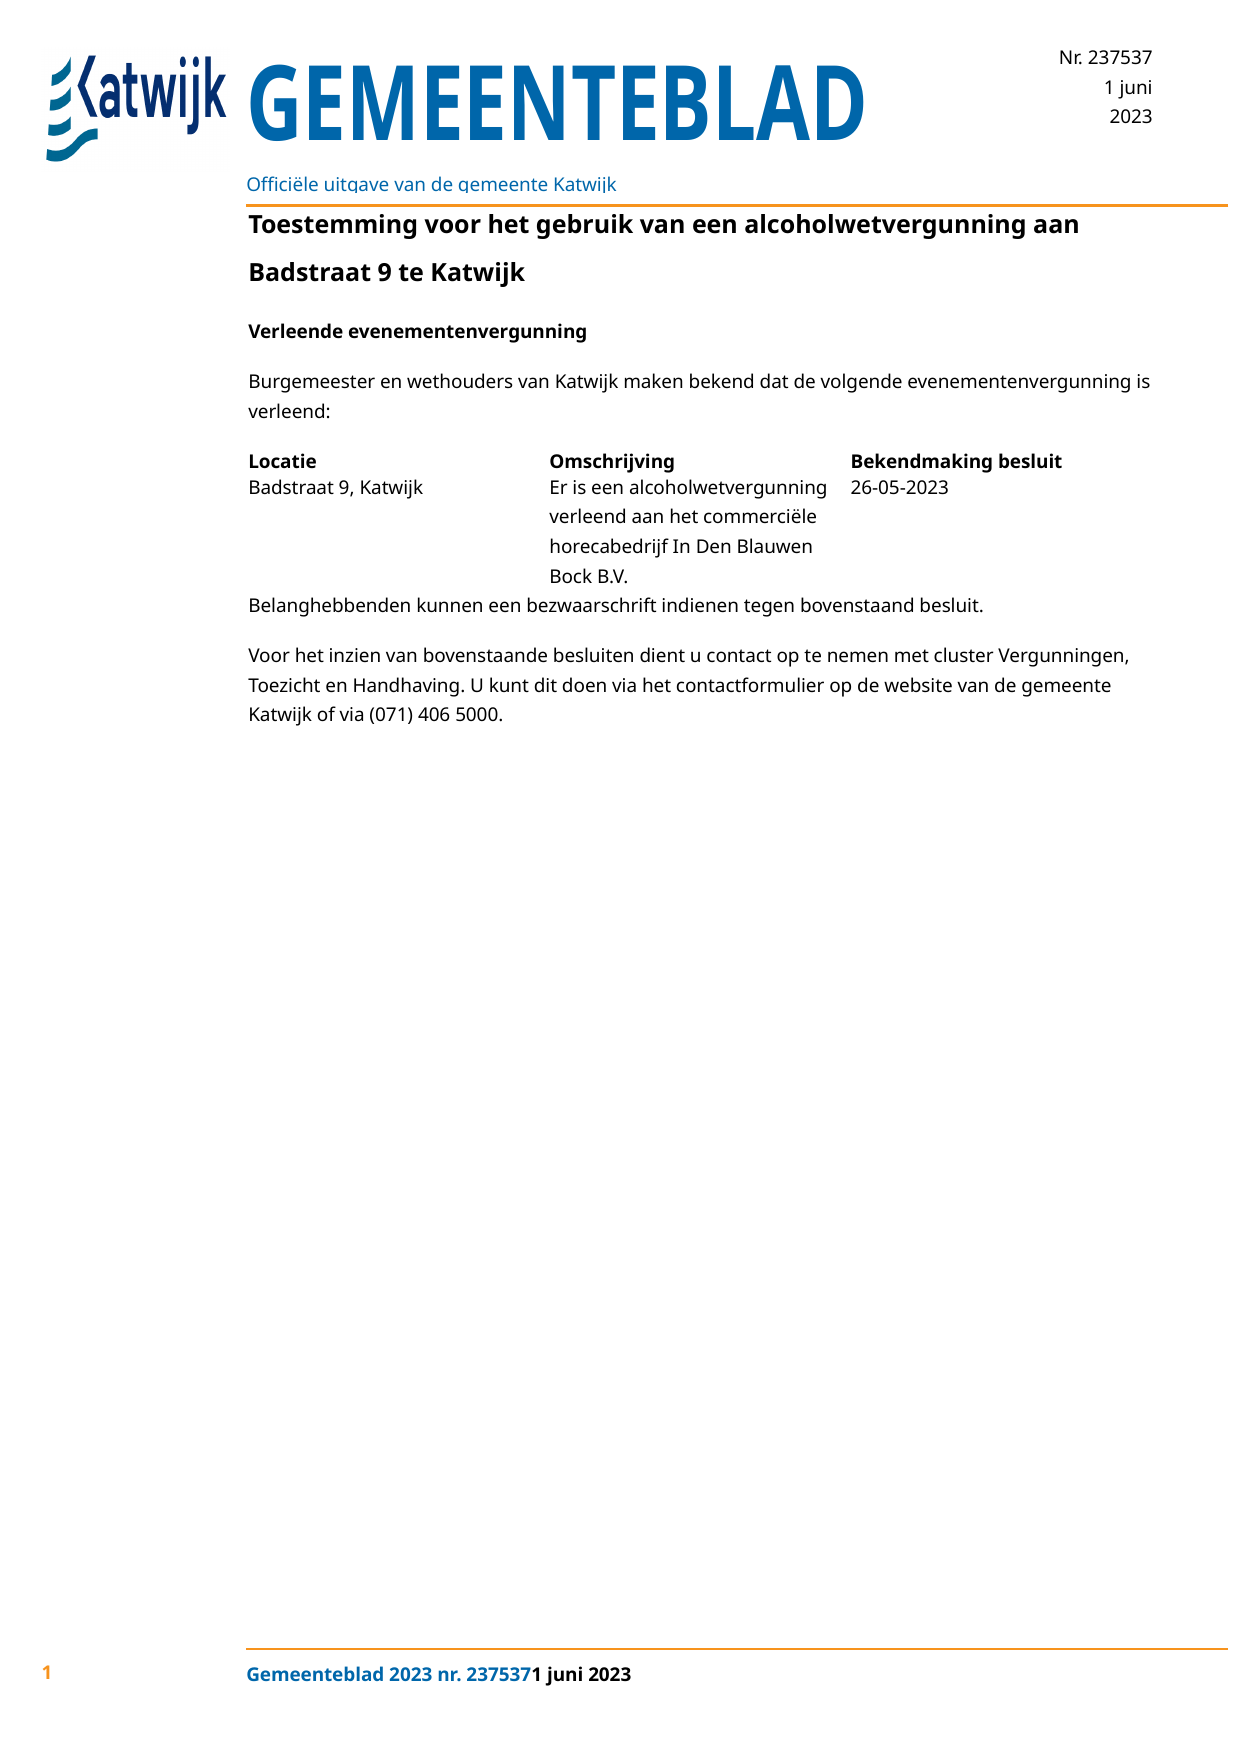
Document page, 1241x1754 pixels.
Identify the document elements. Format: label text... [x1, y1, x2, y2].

text Burgemeester en wethouders van Katwijk maken bekend dat de volgende evenementenvergunning is verleend: [248, 368, 1152, 424]
text Belanghebbenden kunnen een bezwaarschrift indienen tegen bovenstaand besluit. [248, 592, 1152, 618]
table_header Bekendmaking besluit [850, 449, 1152, 474]
table_cell 26-05-2023 [850, 474, 1152, 589]
text Verleende evenementenvergunning [248, 318, 1152, 344]
text Voor het inzien van bovenstaande besluiten dient u contact op te nemen met cluster Vergunningen, Toezicht en Handhaving. U kunt dit doen via het contactformulier op de website van de gemeente Katwijk of via (071) 406 5000. [248, 642, 1152, 727]
table_header Omschrijving [549, 449, 850, 474]
picture [41, 47, 231, 172]
table_header Locatie [248, 449, 549, 474]
text Toestemming voor het gebruik van een alcoholwetvergunning aan Badstraat 9 te Katwijk [248, 207, 1152, 288]
table_cell Er is een alcoholwetvergunning verleend aan het commerciële horecabedrijf In Den Blauwen Bock B.V. [549, 474, 850, 589]
table_cell Badstraat 9, Katwijk [248, 474, 549, 589]
